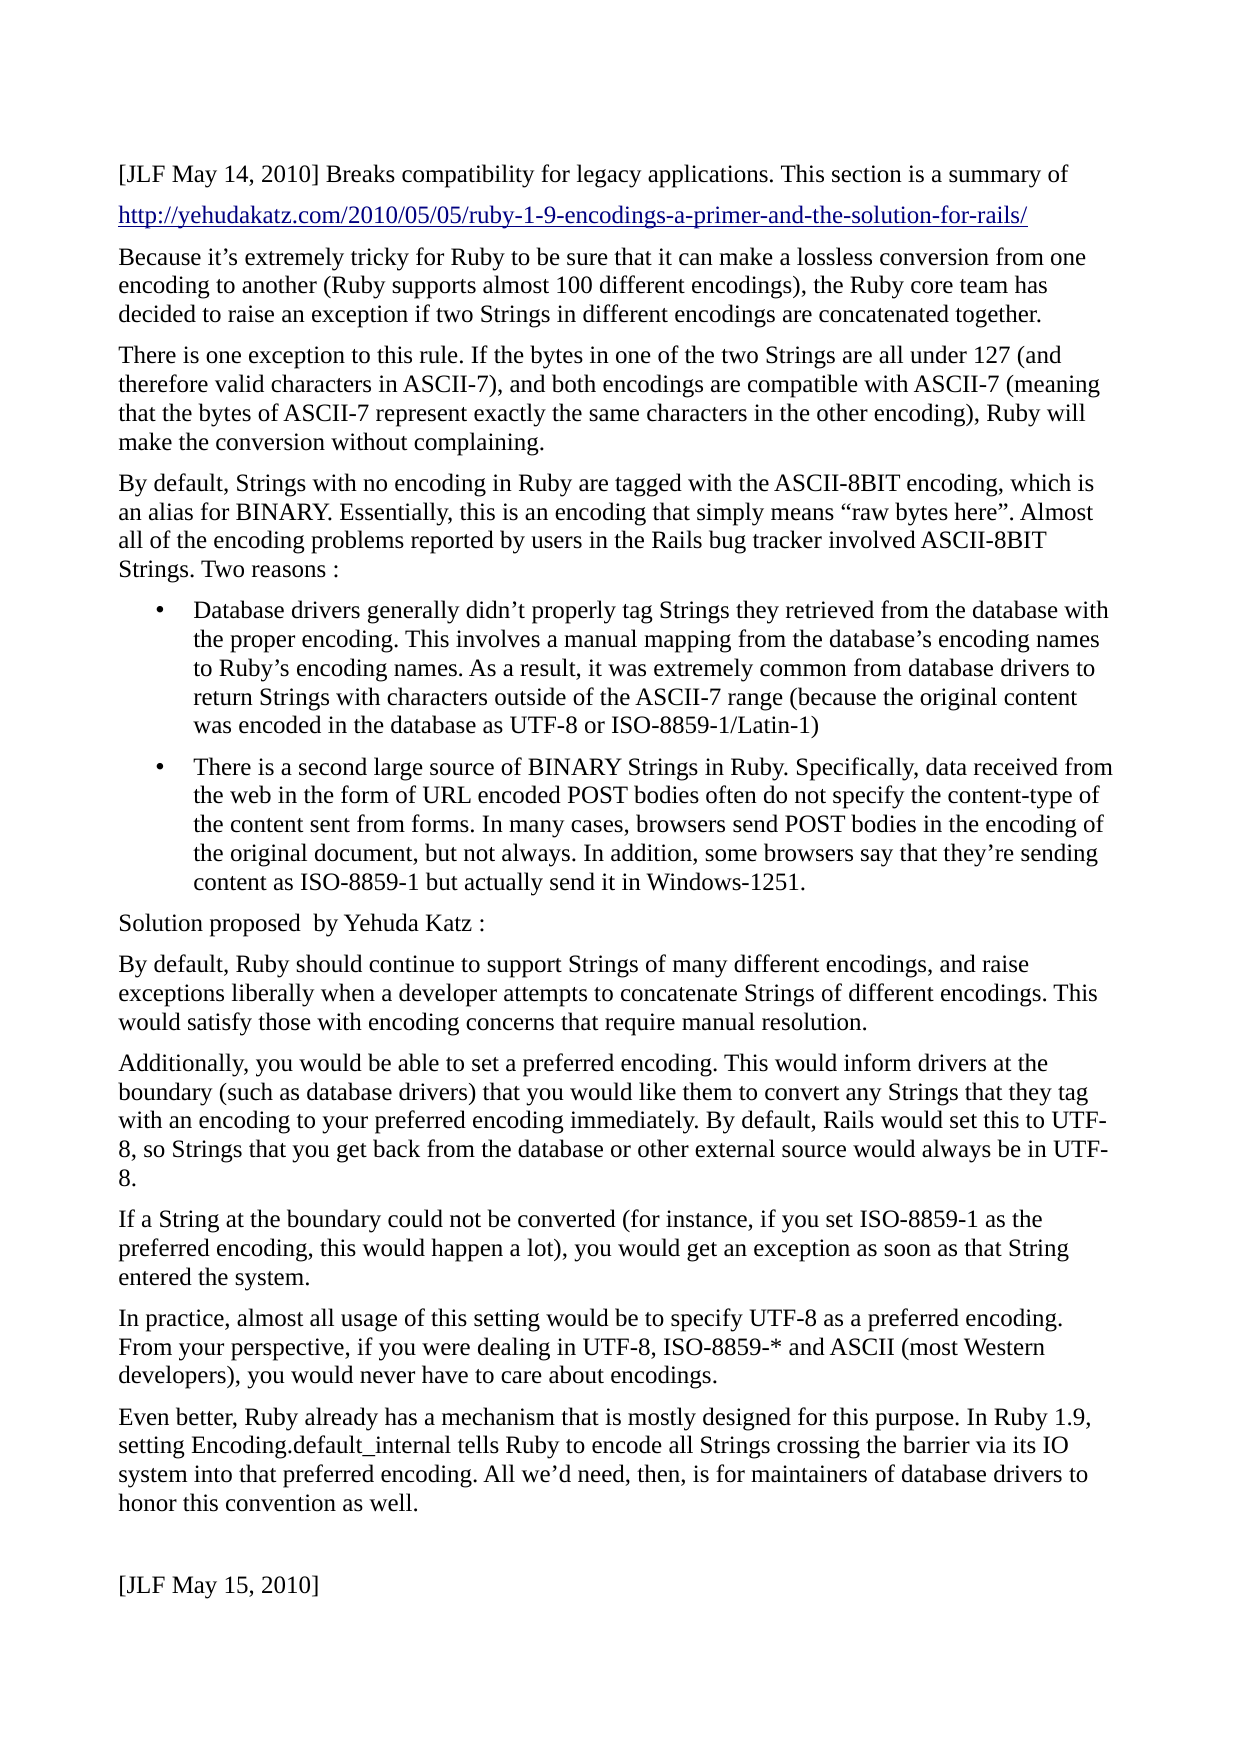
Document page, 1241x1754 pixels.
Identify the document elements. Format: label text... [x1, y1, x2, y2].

text By default, Strings with no encoding in Ruby are tagged with the ASCII-8BIT encoding, which is an alias for BINARY. Essentially, this is an encoding that simply means “raw bytes here”. Almost all of the encoding problems reported by users in the Rails bug tracker involved ASCII-8BIT Strings. Two reasons : [118, 468, 1122, 583]
text Solution proposed by Yehuda Katz : [118, 908, 1122, 937]
text [JLF May 14, 2010] Breaks compatibility for legacy applications. This section is a summary of [118, 159, 1122, 188]
text There is one exception to this rule. If the bytes in one of the two Strings are all under 127 (and therefore valid characters in ASCII-7), and both encodings are compatible with ASCII-7 (meaning that the bytes of ASCII-7 represent exactly the same characters in the other encoding), Ruby will make the conversion without complaining. [118, 341, 1122, 456]
text In practice, almost all usage of this setting would be to specify UTF-8 as a preferred encoding. From your perspective, if you were dealing in UTF-8, ISO-8859-* and ASCII (most Western developers), you would never have to care about encodings. [118, 1303, 1122, 1389]
text Because it’s extremely tricky for Ruby to be sure that it can make a lossless conversion from one encoding to another (Ruby supports almost 100 different encodings), the Ruby core team has decided to raise an exception if two Strings in different encodings are concatenated together. [118, 242, 1122, 328]
text http://yehudakatz.com/2010/05/05/ruby-1-9-encodings-a-primer-and-the-solution-for-rails/ [118, 201, 1122, 229]
text Additionally, you would be able to set a preferred encoding. This would inform drivers at the boundary (such as database drivers) that you would like them to convert any Strings that they tag with an encoding to your preferred encoding immediately. By default, Rails would set this to UTF-8, so Strings that you get back from the database or other external source would always be in UTF-8. [118, 1048, 1122, 1192]
text By default, Ruby should continue to support Strings of many different encodings, and raise exceptions liberally when a developer attempts to concatenate Strings of different encodings. This would satisfy those with encoding concerns that require manual resolution. [118, 949, 1122, 1036]
text Even better, Ruby already has a mechanism that is mostly designed for this purpose. In Ruby 1.9, setting Encoding.default_internal tells Ruby to encode all Strings crossing the barrier via its IO system into that preferred encoding. All we’d need, then, is for maintainers of database drivers to honor this convention as well. [118, 1402, 1122, 1517]
text [JLF May 15, 2010] [118, 1571, 1122, 1599]
text If a String at the boundary could not be converted (for instance, if you set ISO-8859-1 as the preferred encoding, this would happen a lot), you would get an exception as soon as that String entered the system. [118, 1204, 1122, 1291]
list There is a second large source of BINARY Strings in Ruby. Specifically, data received from the web in the form of URL encoded POST bodies often do not specify the content-type of the content sent from forms. In many cases, browsers send POST bodies in the encoding of the original document, but not always. In addition, some browsers say that they’re sending content as ISO-8859-1 but actually send it in Windows-1251. [156, 752, 1122, 896]
list Database drivers generally didn’t properly tag Strings they retrieved from the database with the proper encoding. This involves a manual mapping from the database’s encoding names to Ruby’s encoding names. As a result, it was extremely common from database drivers to return Strings with characters outside of the ASCII-7 range (because the original content was encoded in the database as UTF-8 or ISO-8859-1/Latin-1) [156, 596, 1122, 739]
